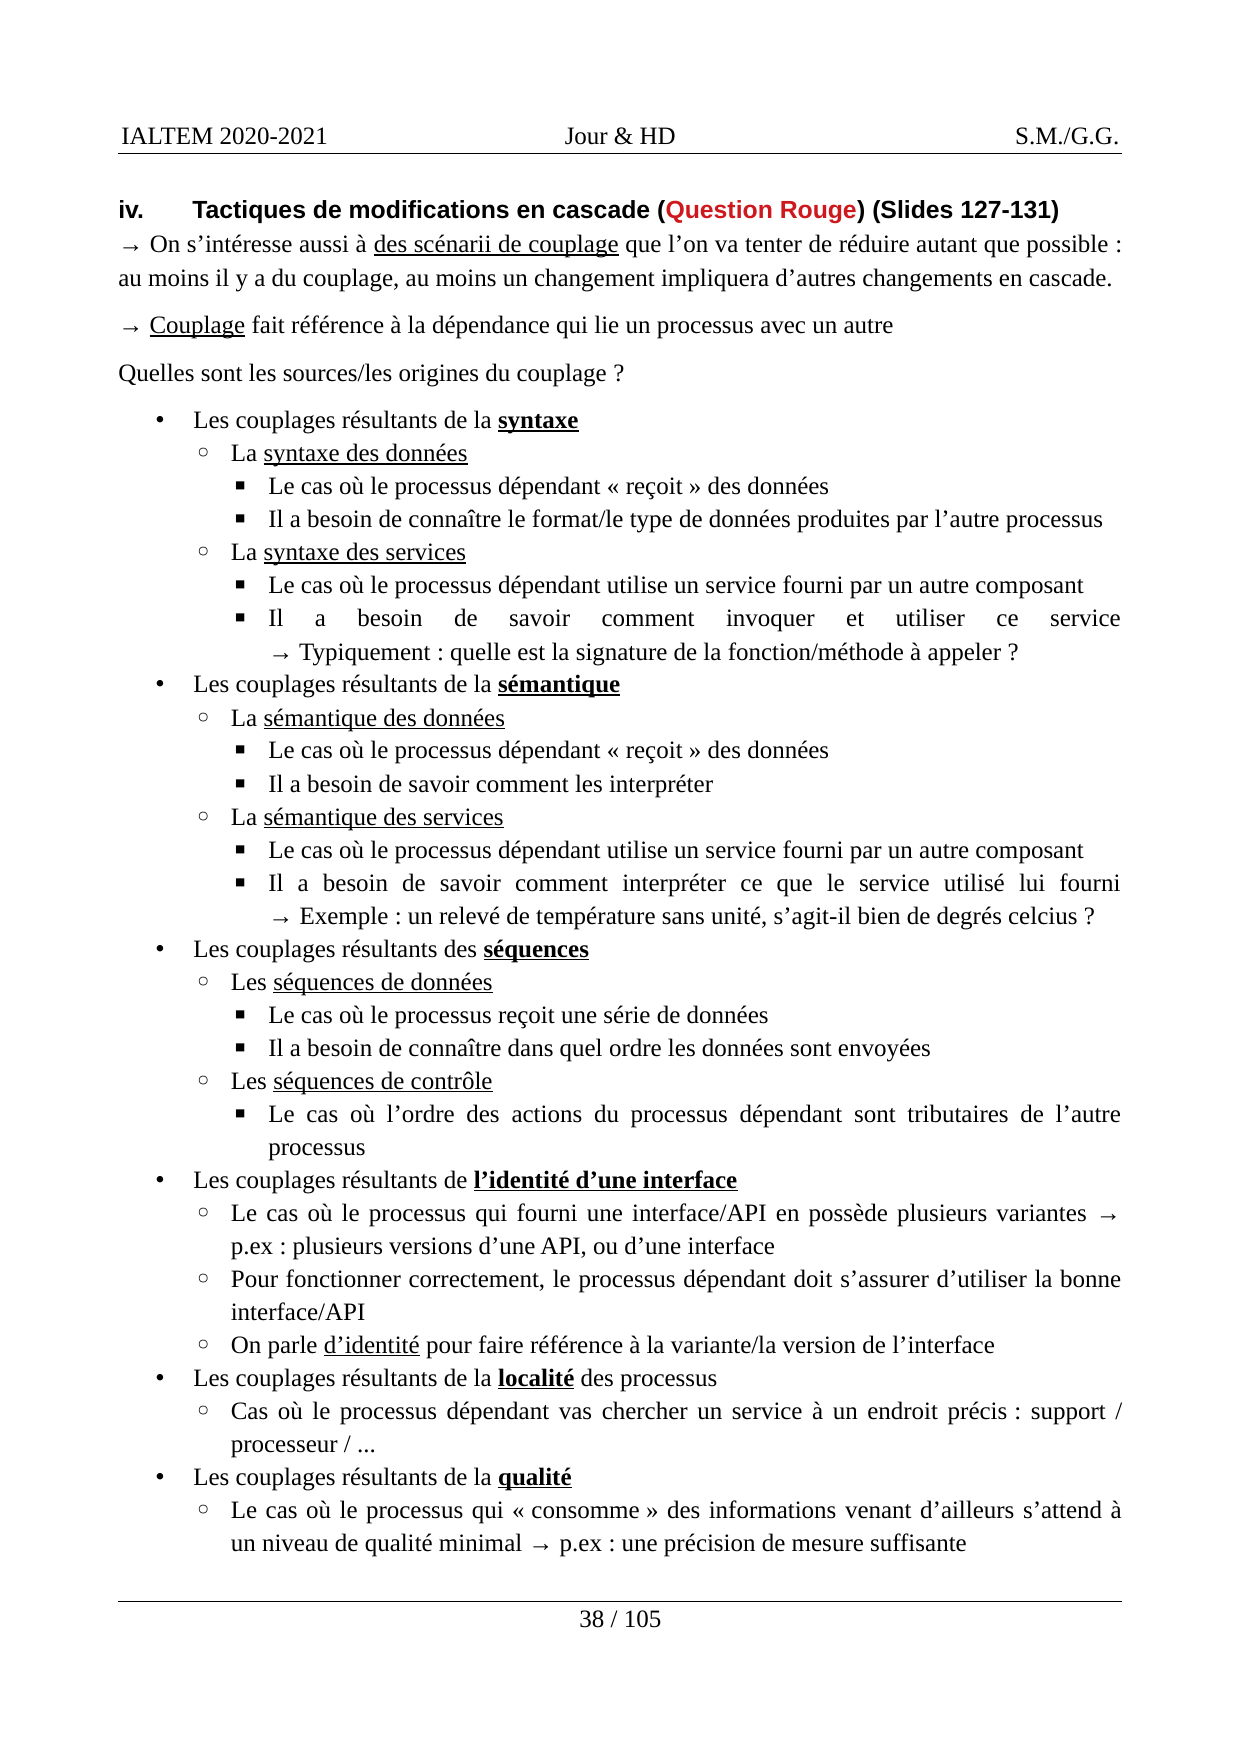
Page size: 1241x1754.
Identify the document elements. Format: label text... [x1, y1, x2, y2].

list Les séquences de données [193, 967, 1122, 996]
list Il a besoin de savoir comment les interpréter [231, 769, 1122, 797]
list Les couplages résultants de la sémantique [156, 669, 1122, 698]
list Les couplages résultants de la localité des processus [156, 1363, 1122, 1392]
text → Couplage fait référence à la dépendance qui lie un processus avec un autre [118, 310, 1122, 339]
list Les couplages résultants des séquences [156, 934, 1122, 962]
list Les séquences de contrôle [193, 1066, 1122, 1094]
list La sémantique des données [193, 703, 1122, 731]
list Il a besoin de savoir comment interpréter ce que le service utilisé lui fourni → Exemple : un relevé de température sans unité, s’agit-il bien de degrés celcius ? [231, 868, 1122, 929]
list Le cas où le processus reçoit une série de données [231, 1000, 1122, 1028]
list Le cas où le processus qui fourni une interface/API en possède plusieurs variantes → p.ex : plusieurs versions d’une API, ou d’une interface [193, 1198, 1122, 1260]
list Pour fonctionner correctement, le processus dépendant doit s’assurer d’utiliser la bonne interface/API [193, 1264, 1122, 1326]
list Le cas où le processus dépendant « reçoit » des données [231, 471, 1122, 500]
list Les couplages résultants de la syntaxe [156, 405, 1122, 434]
list Il a besoin de connaître dans quel ordre les données sont envoyées [231, 1033, 1122, 1062]
list Le cas où le processus dépendant utilise un service fourni par un autre composant [231, 835, 1122, 863]
list Le cas où le processus qui « consomme » des informations venant d’ailleurs s’attend à un niveau de qualité minimal → p.ex : une précision de mesure suffisante [193, 1495, 1122, 1557]
list La syntaxe des services [193, 537, 1122, 566]
list La sémantique des services [193, 802, 1122, 830]
list On parle d’identité pour faire référence à la variante/la version de l’interface [193, 1330, 1122, 1359]
list Le cas où le processus dépendant « reçoit » des données [231, 736, 1122, 764]
list Il a besoin de connaître le format/le type de données produites par l’autre processus [231, 504, 1122, 533]
list Les couplages résultants de l’identité d’une interface [156, 1165, 1122, 1194]
subtitle Tactiques de modifications en cascade (Question Rouge) (Slides 127-131) [118, 195, 1122, 223]
text → On s’intéresse aussi à des scénarii de couplage que l’on va tenter de réduire autant que possible : au moins il y a du couplage, au moins un changement impliquera d’autres changements en cascade. [118, 229, 1122, 291]
list La syntaxe des données [193, 438, 1122, 467]
list Le cas où l’ordre des actions du processus dépendant sont tributaires de l’autre processus [231, 1099, 1122, 1161]
list Les couplages résultants de la qualité [156, 1462, 1122, 1491]
list Cas où le processus dépendant vas chercher un service à un endroit précis : support / processeur / ... [193, 1396, 1122, 1458]
list Il a besoin de savoir comment invoquer et utiliser ce service → Typiquement : quelle est la signature de la fonction/méthode à appeler ? [231, 603, 1122, 665]
list Le cas où le processus dépendant utilise un service fourni par un autre composant [231, 571, 1122, 599]
text Quelles sont les sources/les origines du couplage ? [118, 358, 1122, 387]
